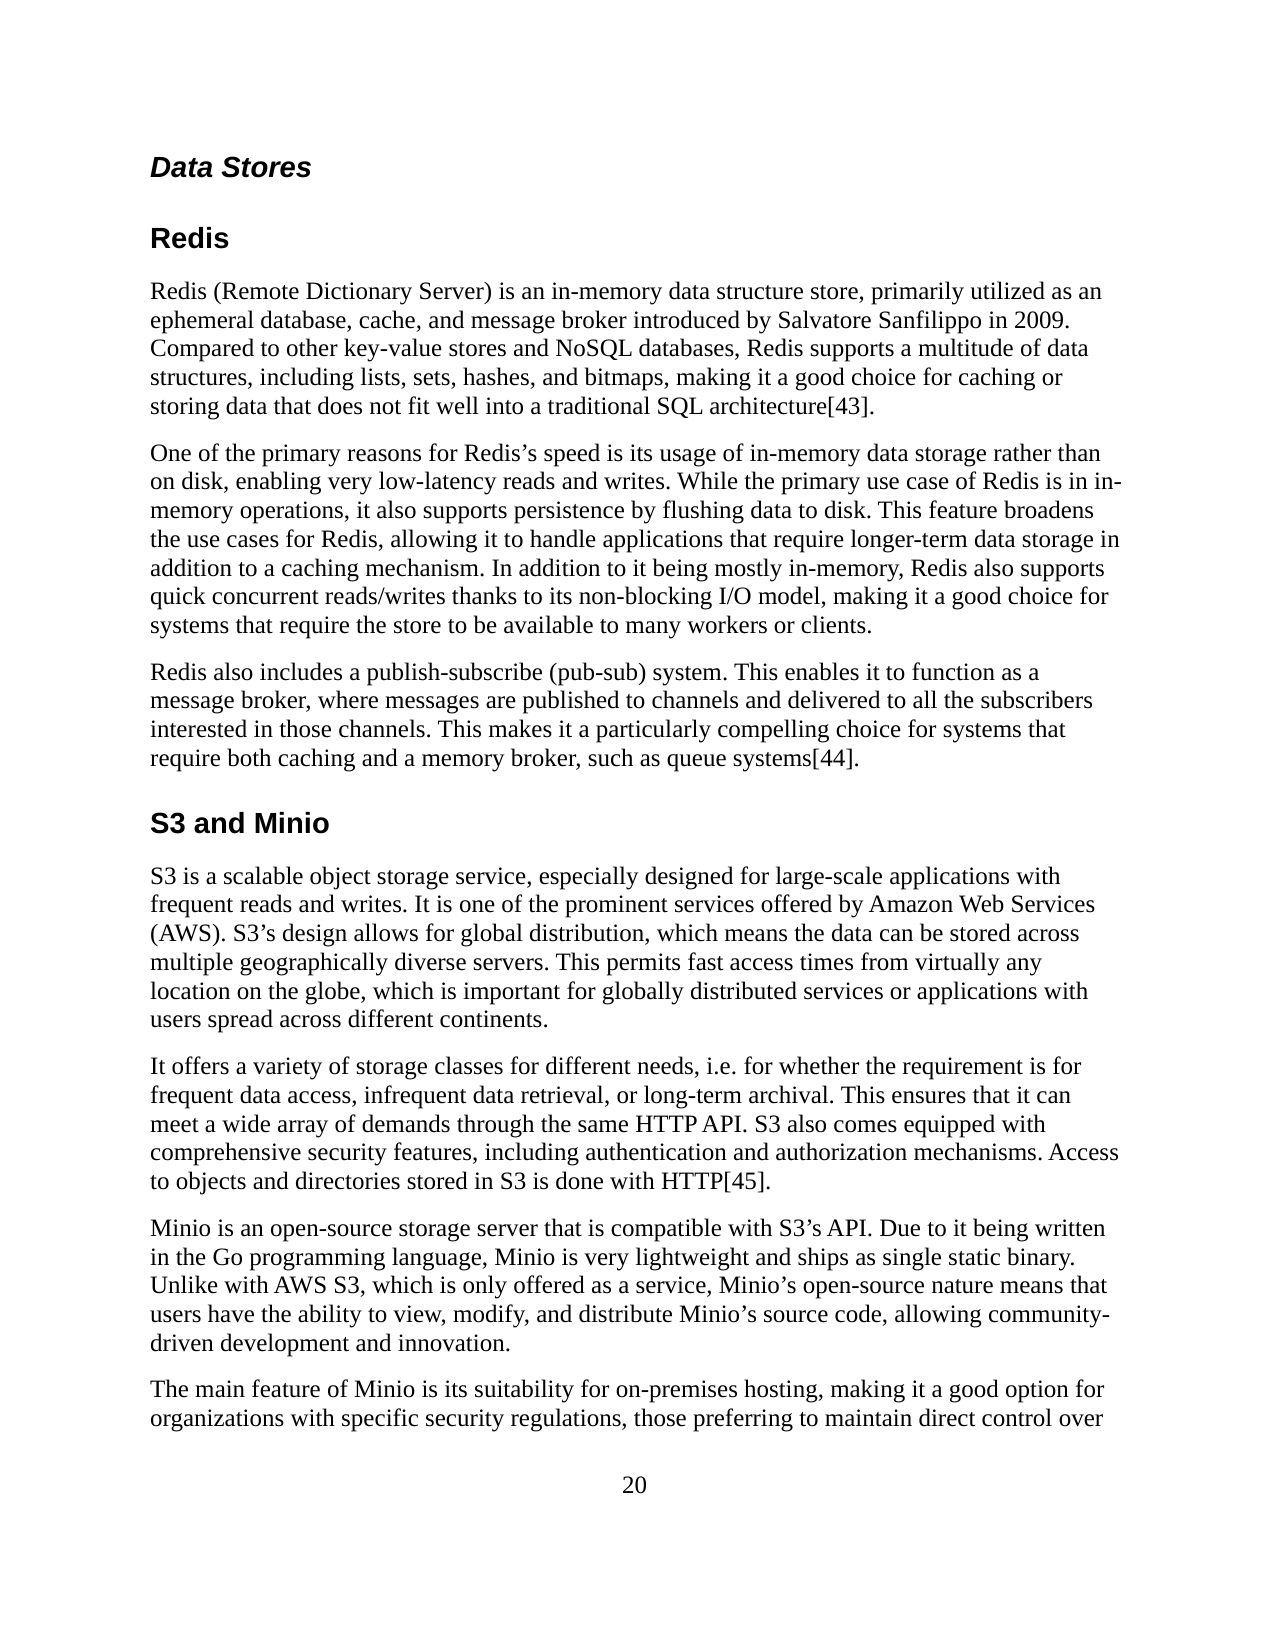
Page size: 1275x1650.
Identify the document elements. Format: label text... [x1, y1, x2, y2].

text Minio is an open-source storage server that is compatible with S3’s API. Due to it being written in the Go programming language, Minio is very lightweight and ships as single static binary. Unlike with AWS S3, which is only offered as a service, Minio’s open-source nature means that users have the ability to view, modify, and distribute Minio’s source code, allowing community-driven development and innovation. [150, 1213, 1125, 1357]
text Redis also includes a publish-subscribe (pub-sub) system. This enables it to function as a message broker, where messages are published to channels and delivered to all the subscribers interested in those channels. This makes it a particularly compelling choice for systems that require both caching and a memory broker, such as queue systems[44]. [150, 657, 1125, 772]
text One of the primary reasons for Redis’s speed is its usage of in-memory data storage rather than on disk, enabling very low-latency reads and writes. While the primary use case of Redis is in in-memory operations, it also supports persistence by flushing data to disk. This feature broadens the use cases for Redis, allowing it to handle applications that require longer-term data storage in addition to a caching mechanism. In addition to it being mostly in-memory, Redis also supports quick concurrent reads/writes thanks to its non-blocking I/O model, making it a good choice for systems that require the store to be available to many workers or clients. [150, 438, 1125, 639]
text S3 is a scalable object storage service, especially designed for large-scale applications with frequent reads and writes. It is one of the prominent services offered by Amazon Web Services (AWS). S3’s design allows for global distribution, which means the data can be stored across multiple geographically diverse servers. This permits fast access times from virtually any location on the globe, which is important for globally distributed services or applications with users spread across different continents. [150, 861, 1125, 1033]
text The main feature of Minio is its suitability for on-premises hosting, making it a good option for organizations with specific security regulations, those preferring to maintain direct control over [150, 1374, 1125, 1432]
text Redis (Remote Dictionary Server) is an in-memory data structure store, primarily utilized as an ephemeral database, cache, and message broker introduced by Salvatore Sanfilippo in 2009. Compared to other key-value stores and NoSQL databases, Redis supports a multitude of data structures, including lists, sets, hashes, and bitmaps, making it a good choice for caching or storing data that does not fit well into a traditional SQL architecture[43]. [150, 276, 1125, 420]
text It offers a variety of storage classes for different needs, i.e. for whether the requirement is for frequent data access, infrequent data retrieval, or long-term archival. This ensures that it can meet a wide array of demands through the same HTTP API. S3 also comes equipped with comprehensive security features, including authentication and authorization mechanisms. Access to objects and directories stored in S3 is done with HTTP[45]. [150, 1051, 1125, 1195]
subtitle Data Stores [150, 150, 1125, 183]
subtitle Redis [150, 221, 1125, 254]
subtitle S3 and Minio [150, 806, 1125, 839]
